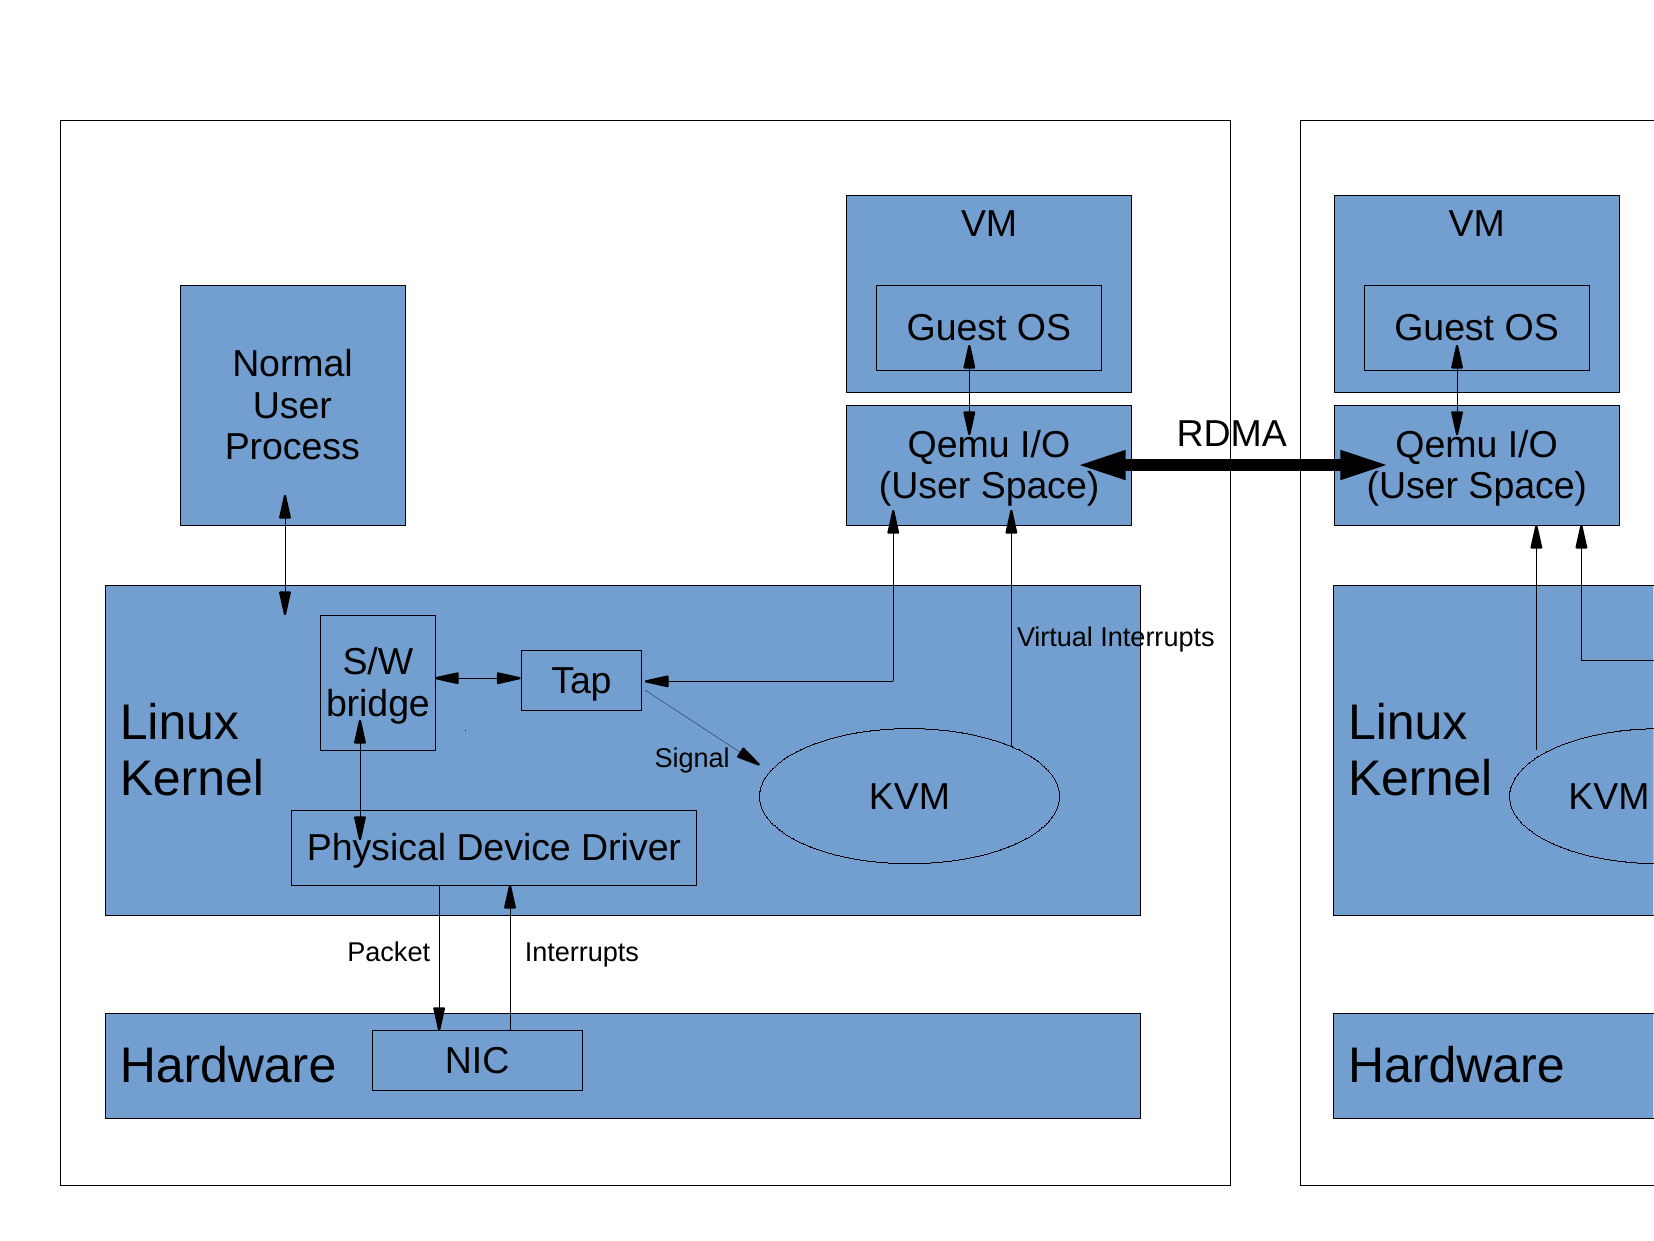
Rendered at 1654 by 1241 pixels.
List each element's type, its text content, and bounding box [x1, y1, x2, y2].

text_box RDMA [1161, 405, 1312, 462]
text_box Hardware [1333, 1013, 1654, 1119]
text_box [60, 120, 1231, 1186]
text_box Linux Kernel [1333, 585, 1654, 916]
text_box [1300, 120, 1654, 1186]
text_box KVM [1509, 728, 1654, 864]
text_box Linux Kernel [1582, 585, 1654, 660]
